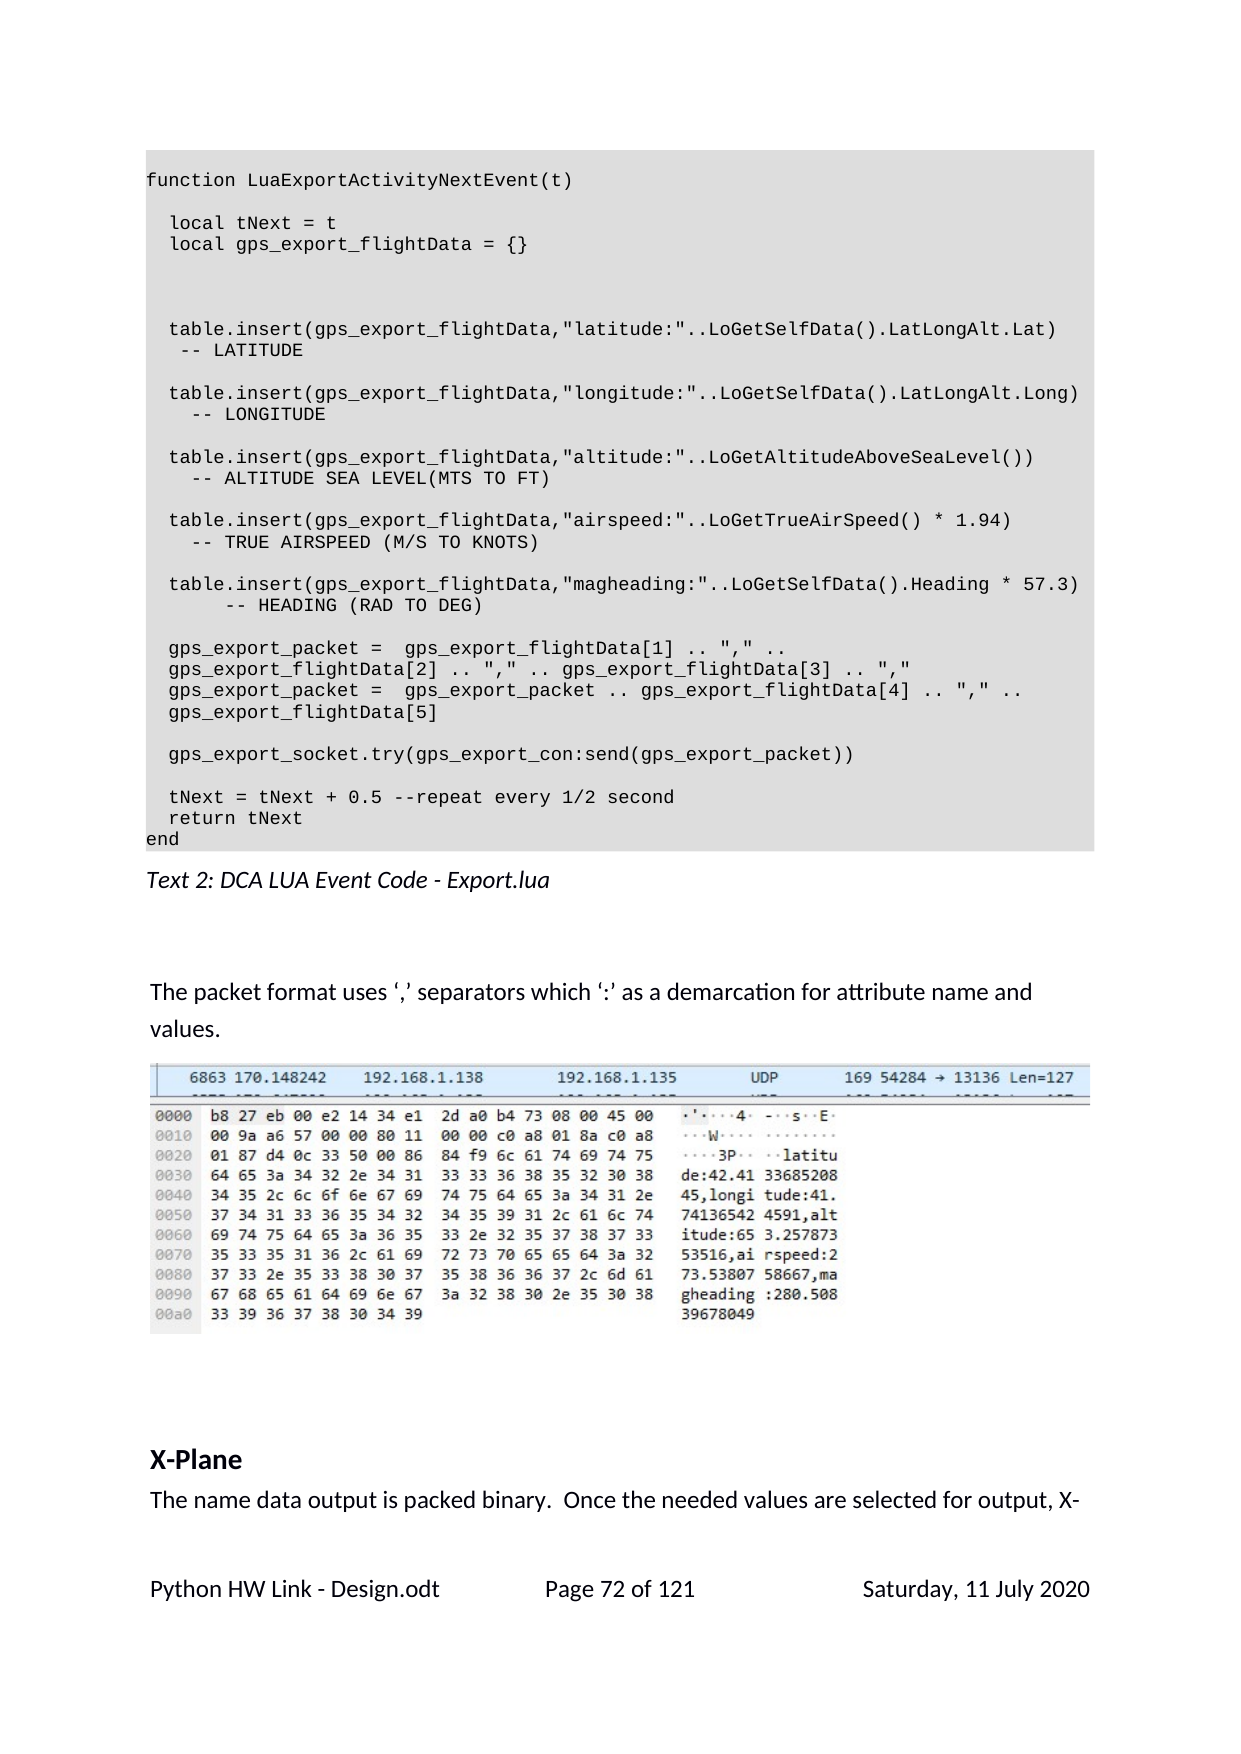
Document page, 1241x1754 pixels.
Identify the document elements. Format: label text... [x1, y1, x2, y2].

text Text 2: DCA LUA Event Code - Export.lua [146, 852, 1094, 894]
text The name data output is packed binary. Once the needed values are selected for output, X- [150, 1485, 1090, 1515]
text The packet format uses ‘,’ separators which ‘:’ as a demarcation for attribute name and values. [150, 976, 1090, 1043]
picture [150, 1063, 1091, 1334]
subtitle X-Plane [150, 1441, 1090, 1476]
